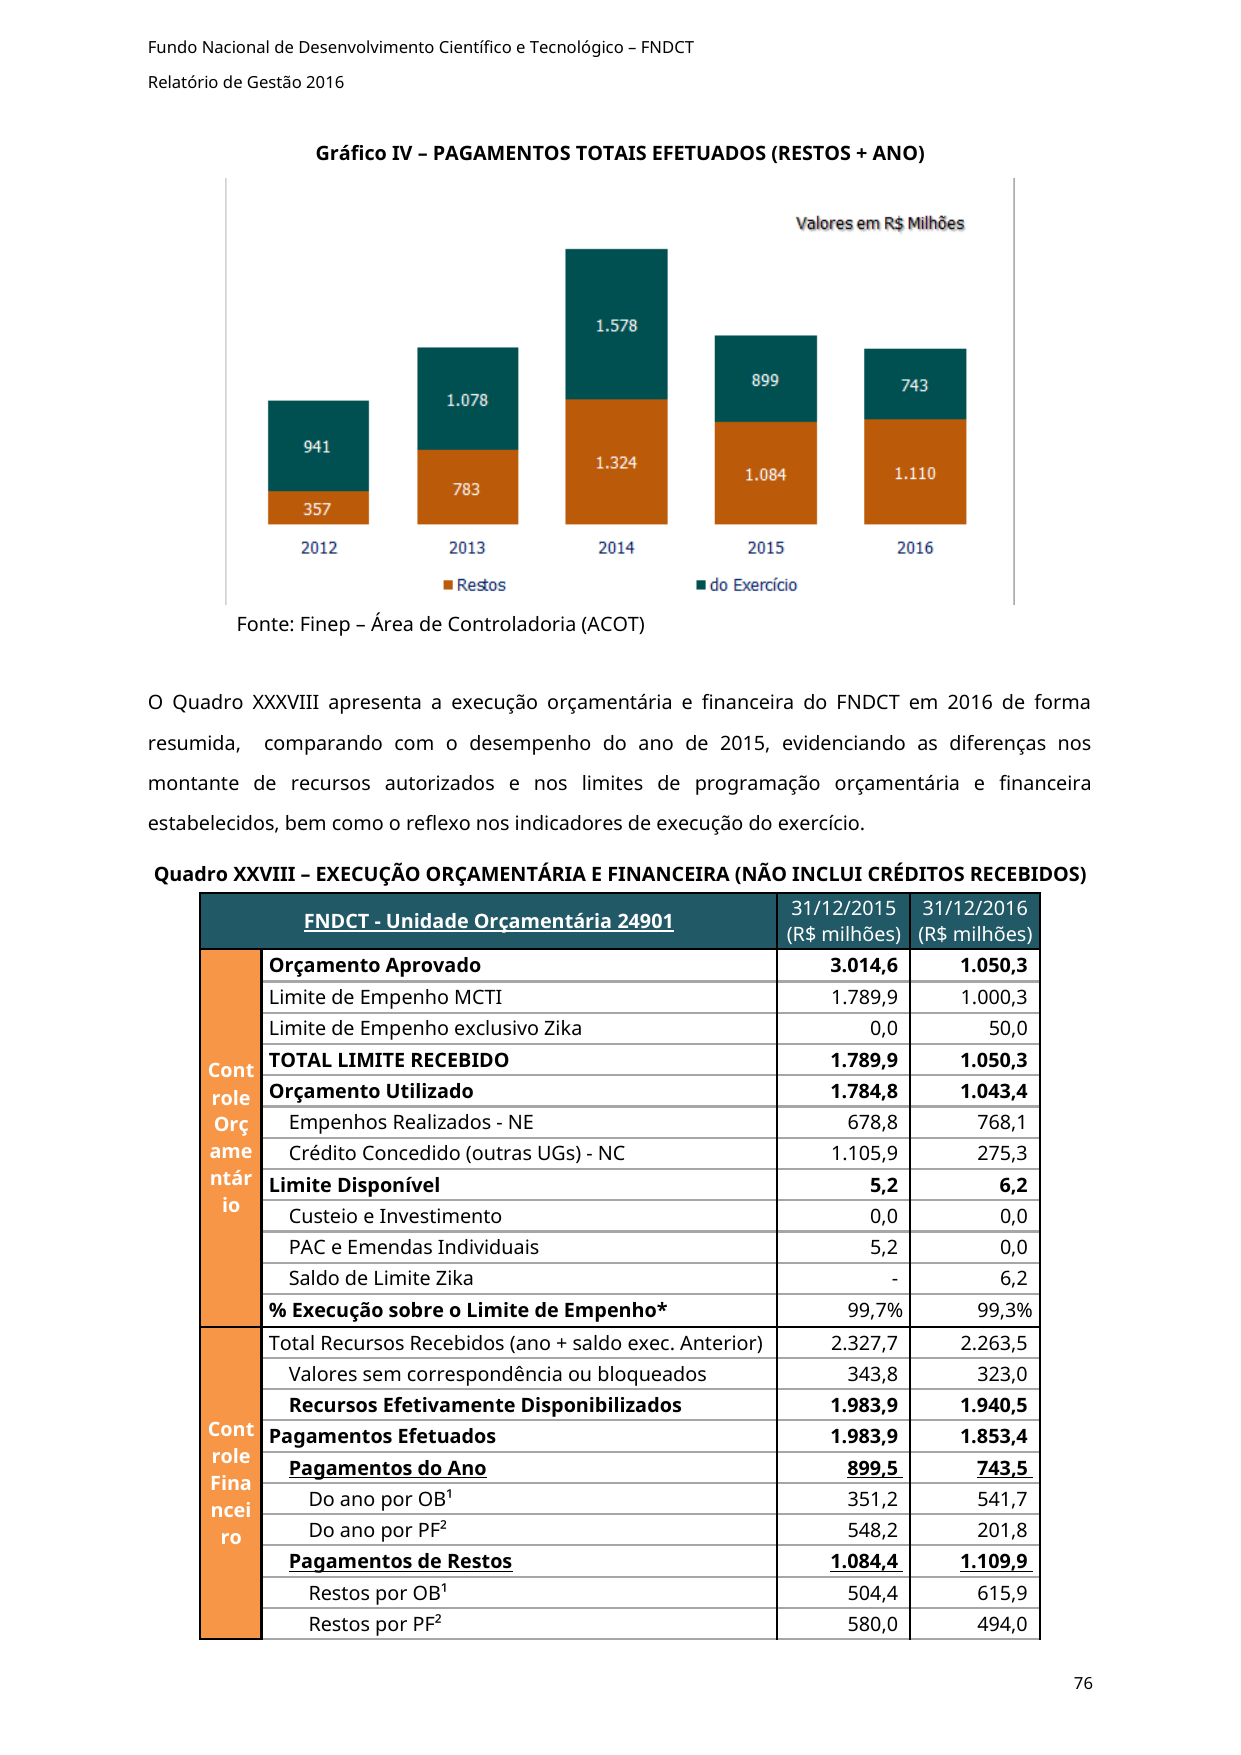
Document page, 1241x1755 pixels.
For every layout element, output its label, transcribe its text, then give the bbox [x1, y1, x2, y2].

table_cell 3.014,6 [778, 950, 909, 980]
table_cell 541,7 [911, 1484, 1039, 1513]
table_cell Restos por PF² [263, 1609, 776, 1638]
table_cell Pagamentos do Ano [263, 1453, 776, 1482]
table_cell 1.050,3 [911, 1045, 1039, 1074]
table_cell 768,1 [911, 1108, 1039, 1137]
table_cell 0,0 [778, 1201, 909, 1230]
text Quadro XXVIII – EXECUÇÃO ORÇAMENTÁRIA E FINANCEIRA (NÃO INCLUI CRÉDITOS RECEBIDOS) [148, 861, 1093, 887]
table_cell 0,0 [911, 1233, 1039, 1262]
table_cell 99,7% [778, 1295, 909, 1326]
table_cell 1.853,4 [911, 1421, 1039, 1451]
table_cell Controle Orçamentário [201, 950, 260, 1326]
table_cell 99,3% [911, 1295, 1039, 1326]
text O Quadro XXXVIII apresenta a execução orçamentária e financeira do FNDCT em 2016 de forma resumida, comparando com o desempenho do ano de 2015, evidenciando as diferenças nos montante de recursos autorizados e nos limites de programação orçamentária e financeira estabelecidos, bem como o reflexo nos indicadores de execução do exercício. [148, 688, 1093, 837]
table_cell 1.000,3 [911, 983, 1039, 1012]
table_cell Limite de Empenho exclusivo Zika [263, 1014, 776, 1043]
table_cell Total Recursos Recebidos (ano + saldo exec. Anterior) [263, 1328, 776, 1357]
table_cell 343,8 [778, 1359, 909, 1388]
table_cell - [778, 1264, 909, 1293]
table_header 31/12/2015 (R$ milhões) [778, 894, 909, 948]
table_cell 1.050,3 [911, 950, 1039, 980]
table_cell 323,0 [911, 1359, 1039, 1388]
table_header 31/12/2016 (R$ milhões) [911, 894, 1039, 948]
table_cell 580,0 [778, 1609, 909, 1638]
table_cell 351,2 [778, 1484, 909, 1513]
table_cell Empenhos Realizados - NE [263, 1108, 776, 1137]
table_cell 50,0 [911, 1014, 1039, 1043]
table_cell Limite de Empenho MCTI [263, 983, 776, 1012]
table_cell Saldo de Limite Zika [263, 1264, 776, 1293]
table_cell 0,0 [911, 1201, 1039, 1230]
table_cell TOTAL LIMITE RECEBIDO [263, 1045, 776, 1074]
table_cell 2.263,5 [911, 1328, 1039, 1357]
table_cell 0,0 [778, 1014, 909, 1043]
table_cell 201,8 [911, 1515, 1039, 1544]
table_cell 2.327,7 [778, 1328, 909, 1357]
table_cell Orçamento Utilizado [263, 1076, 776, 1105]
table_cell 1.983,9 [778, 1421, 909, 1451]
table_cell 1.109,9 [911, 1546, 1039, 1576]
table_cell 548,2 [778, 1515, 909, 1544]
table_cell 743,5 [911, 1453, 1039, 1482]
table_header FNDCT - Unidade Orçamentária 24901 [201, 894, 776, 948]
table_cell 1.105,9 [778, 1139, 909, 1168]
table_cell Do ano por OB¹ [263, 1484, 776, 1513]
table_cell 275,3 [911, 1139, 1039, 1168]
table_cell Controle Financeiro [201, 1328, 260, 1638]
table_cell Restos por OB¹ [263, 1578, 776, 1607]
table_cell 1.084,4 [778, 1546, 909, 1576]
table_cell % Execução sobre o Limite de Empenho* [263, 1295, 776, 1326]
table_cell 1.784,8 [778, 1076, 909, 1105]
table_cell 1.983,9 [778, 1390, 909, 1419]
table_cell 494,0 [911, 1609, 1039, 1638]
table_cell Pagamentos de Restos [263, 1546, 776, 1576]
table_cell 1.940,5 [911, 1390, 1039, 1419]
table_cell 504,4 [778, 1578, 909, 1607]
table_cell Custeio e Investimento [263, 1201, 776, 1230]
table_cell 615,9 [911, 1578, 1039, 1607]
table_cell 5,2 [778, 1170, 909, 1199]
table_cell Recursos Efetivamente Disponibilizados [263, 1390, 776, 1419]
table_cell PAC e Emendas Individuais [263, 1233, 776, 1262]
text Gráfico IV – PAGAMENTOS TOTAIS EFETUADOS (RESTOS + ANO) [148, 139, 1093, 166]
table_cell 6,2 [911, 1170, 1039, 1199]
table_cell 6,2 [911, 1264, 1039, 1293]
text Fonte: Finep – Área de Controladoria (ACOT) [148, 611, 1093, 637]
table_cell 1.789,9 [778, 1045, 909, 1074]
table_cell Limite Disponível [263, 1170, 776, 1199]
table_cell Pagamentos Efetuados [263, 1421, 776, 1451]
table_cell Orçamento Aprovado [263, 950, 776, 980]
table_cell 678,8 [778, 1108, 909, 1137]
table_cell 899,5 [778, 1453, 909, 1482]
table_cell 1.043,4 [911, 1076, 1039, 1105]
table_cell 5,2 [778, 1233, 909, 1262]
table_cell Do ano por PF² [263, 1515, 776, 1544]
table_cell 1.789,9 [778, 983, 909, 1012]
table_cell Valores sem correspondência ou bloqueados [263, 1359, 776, 1388]
table_cell Crédito Concedido (outras UGs) - NC [263, 1139, 776, 1168]
